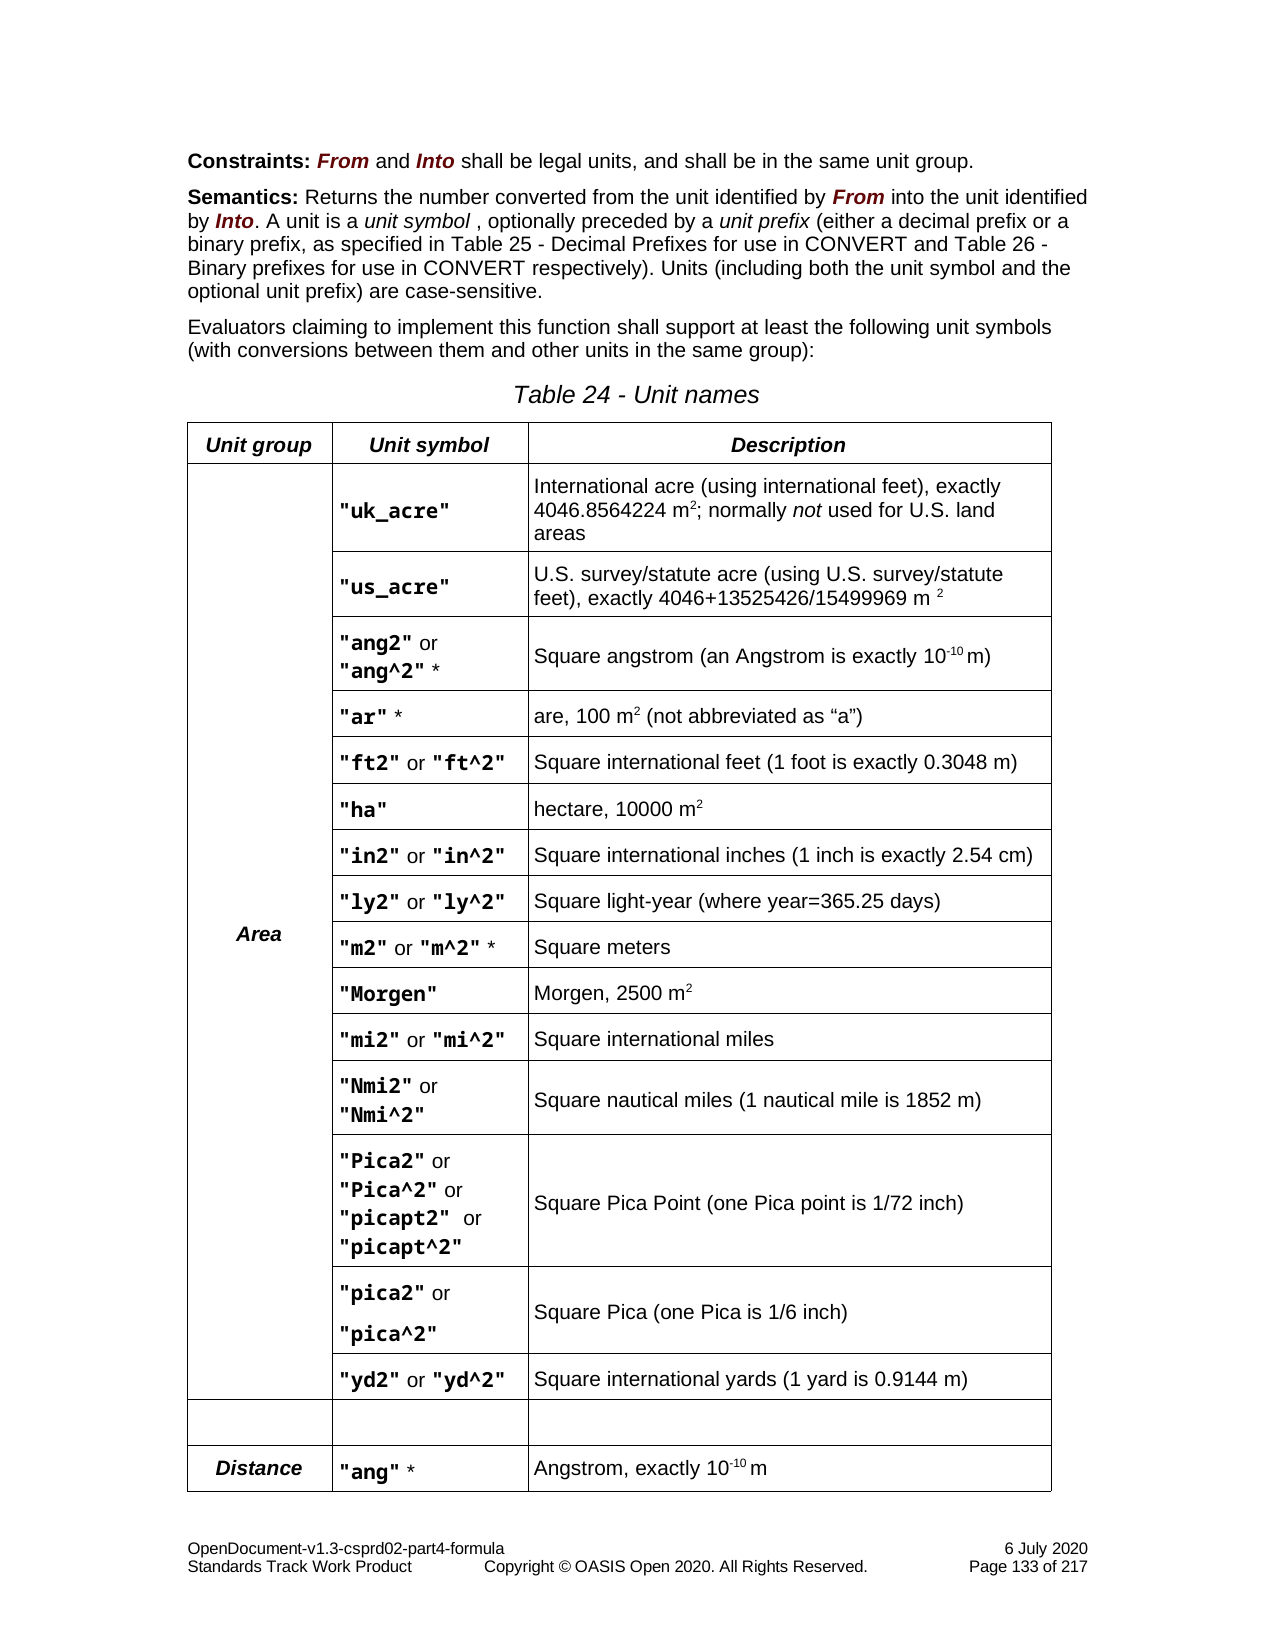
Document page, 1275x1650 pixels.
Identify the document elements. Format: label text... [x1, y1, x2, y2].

table_cell "Nmi2" or "Nmi^2" [333, 1061, 528, 1134]
table_cell Square Pica Point (one Pica point is 1/72 inch) [529, 1135, 1051, 1266]
table_cell "ft2" or "ft^2" [333, 737, 528, 783]
table_header Unit group [188, 423, 332, 463]
table_header International acre (using international feet), exactly 4046.8564224 m2; normally not used for U.S. land areas [529, 464, 1051, 551]
table_cell "ha" [333, 784, 528, 829]
table_cell "ang2" or "ang^2" * [333, 617, 528, 690]
text Constraints: From and Into shall be legal units, and shall be in the same unit group. [187, 150, 1088, 173]
table_cell hectare, 10000 m2 [529, 784, 1051, 829]
text Table 24 - Unit names [187, 381, 1088, 409]
table_cell "yd2" or "yd^2" [333, 1354, 528, 1399]
table_header Unit symbol [333, 423, 528, 463]
table_cell [529, 1400, 1051, 1445]
table_cell [188, 1400, 332, 1445]
table_cell "Pica2" or "Pica^2" or "picapt2" or "picapt^2" [333, 1135, 528, 1266]
text Semantics: Returns the number converted from the unit identified by From into the unit identified by Into. A unit is a unit symbol , optionally preceded by a unit prefix (either a decimal prefix or a binary prefix, as specified in Table 25 - Decimal Prefixes for use in CONVERT and Table 26 - Binary prefixes for use in CONVERT respectively). Units (including both the unit symbol and the optional unit prefix) are case-sensitive. [187, 186, 1088, 303]
table_header "ang" * [333, 1446, 528, 1491]
table_header Angstrom, exactly 10-10 m [529, 1446, 1051, 1491]
table_cell Area [188, 464, 332, 1399]
table_cell Morgen, 2500 m2 [529, 968, 1051, 1013]
table_cell Square international inches (1 inch is exactly 2.54 cm) [529, 830, 1051, 875]
table_cell are, 100 m2 (not abbreviated as “a”) [529, 691, 1051, 736]
table_cell Square international feet (1 foot is exactly 0.3048 m) [529, 737, 1051, 783]
table_cell [333, 1400, 528, 1445]
table_cell Square light-year (where year=365.25 days) [529, 876, 1051, 921]
table_cell U.S. survey/statute acre (using U.S. survey/statute feet), exactly 4046+13525426/15499969 m 2 [529, 552, 1051, 616]
text Evaluators claiming to implement this function shall support at least the following unit symbols (with conversions between them and other units in the same group): [187, 315, 1088, 362]
table_cell "Morgen" [333, 968, 528, 1013]
table_cell "us_acre" [333, 552, 528, 616]
table_header Description [529, 423, 1051, 463]
table_cell "m2" or "m^2" * [333, 922, 528, 967]
table_cell Square international yards (1 yard is 0.9144 m) [529, 1354, 1051, 1399]
table_cell "in2" or "in^2" [333, 830, 528, 875]
table_cell "mi2" or "mi^2" [333, 1014, 528, 1059]
table_cell Square Pica (one Pica is 1/6 inch) [529, 1267, 1051, 1353]
table_header "uk_acre" [333, 464, 528, 551]
table_cell "ly2" or "ly^2" [333, 876, 528, 921]
table_cell Square meters [529, 922, 1051, 967]
table_cell Square angstrom (an Angstrom is exactly 10-10 m) [529, 617, 1051, 690]
table_cell Square nautical miles (1 nautical mile is 1852 m) [529, 1061, 1051, 1134]
table_cell Distance [188, 1446, 332, 1491]
table_cell Square international miles [529, 1014, 1051, 1059]
table_cell "ar" * [333, 691, 528, 736]
table_cell "pica2" or "pica^2" [333, 1267, 528, 1353]
